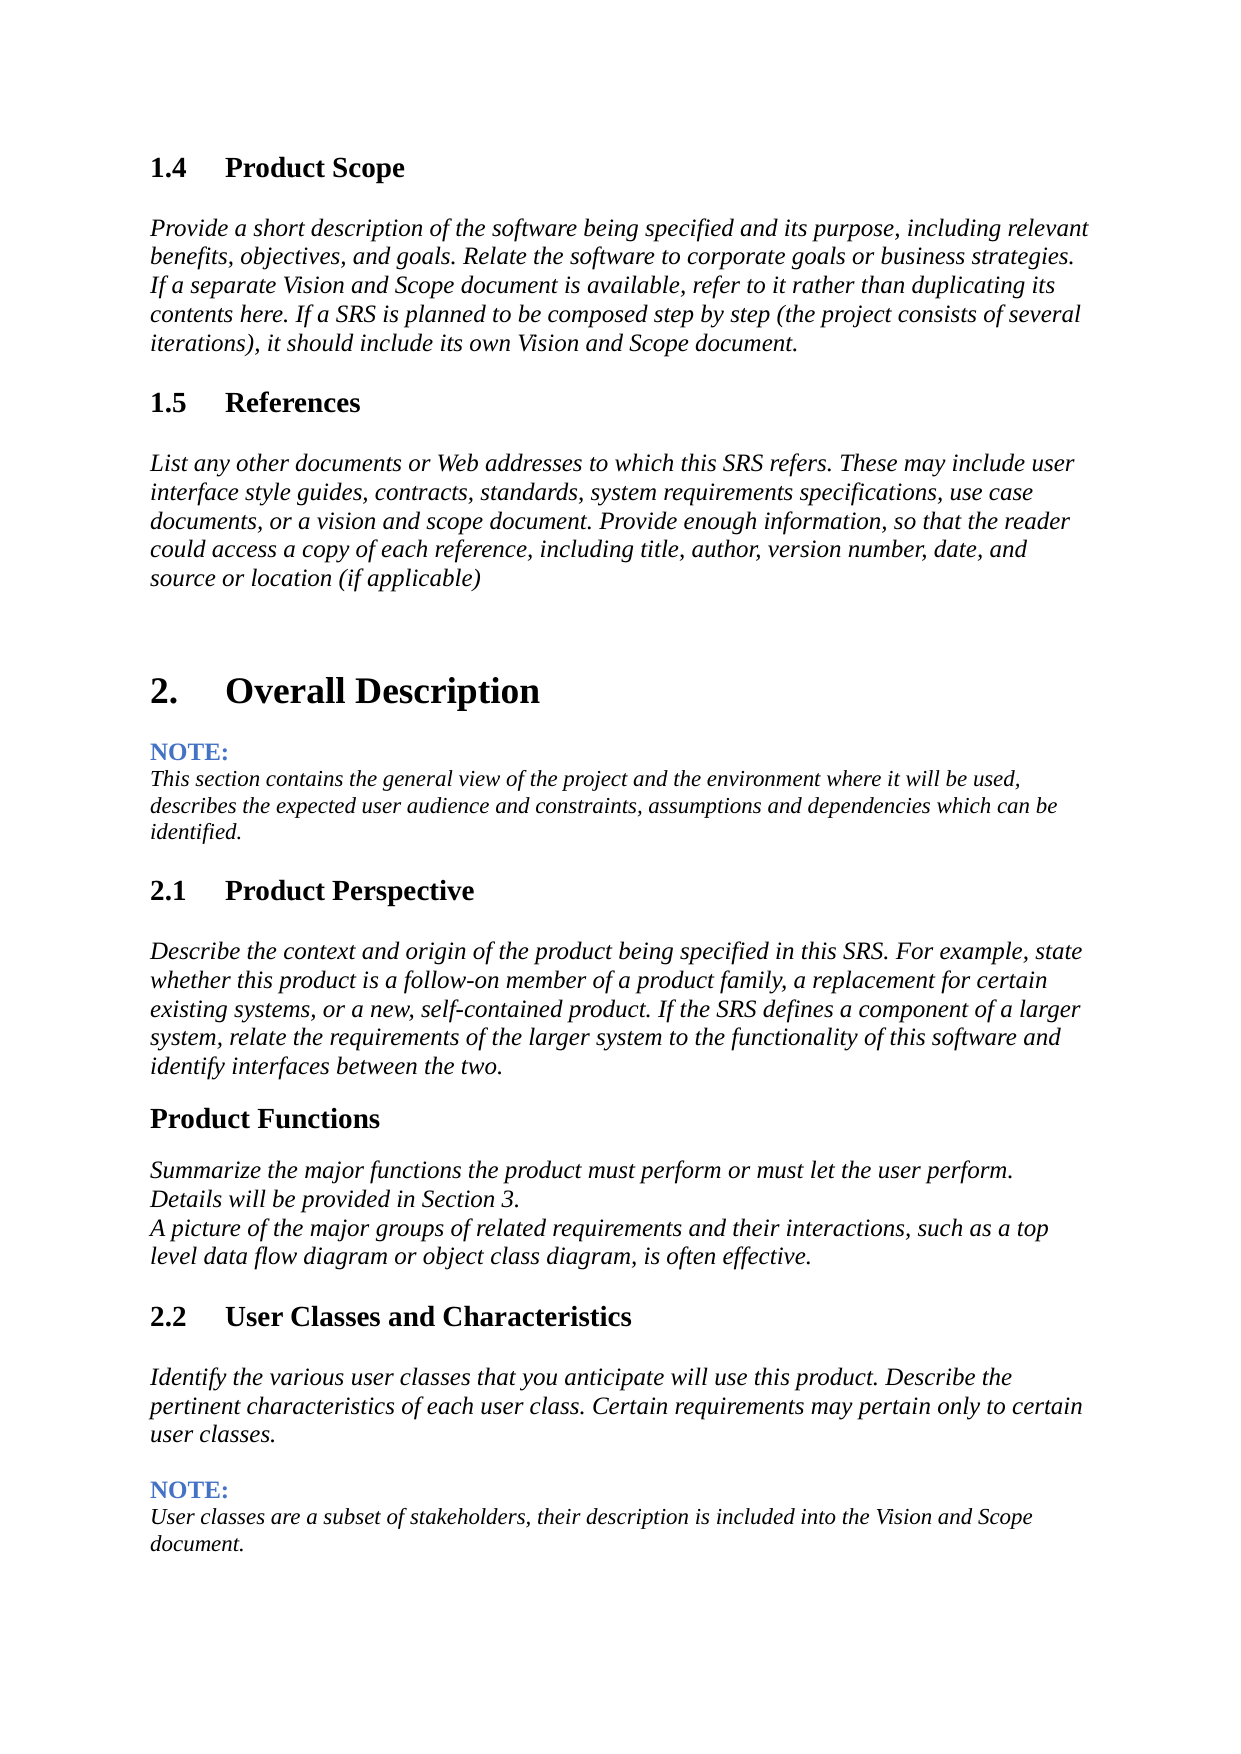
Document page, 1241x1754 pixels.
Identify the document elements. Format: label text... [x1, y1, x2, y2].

text Provide a short description of the software being specified and its purpose, including relevant benefits, objectives, and goals. Relate the software to corporate goals or business strategies. If a separate Vision and Scope document is available, refer to it rather than duplicating its contents here. If a SRS is planned to be composed step by step (the project consists of several iterations), it should include its own Vision and Scope document. [150, 213, 1090, 356]
text User classes are a subset of stakeholders, their description is included into the Vision and Scope document. [150, 1503, 1090, 1556]
subtitle User Classes and Characteristics [150, 1299, 1090, 1333]
subtitle Product Perspective [150, 873, 1090, 907]
text Product Functions [150, 1101, 1090, 1134]
text Summarize the major functions the product must perform or must let the user perform. Details will be provided in Section 3. A picture of the major groups of related requirements and their interactions, such as a top level data flow diagram or object class diagram, is often effective. [150, 1155, 1090, 1270]
text NOTE: [150, 1475, 1090, 1503]
text This section contains the general view of the project and the environment where it will be used, describes the expected user audience and constraints, assumptions and dependencies which can be identified. [150, 765, 1090, 844]
text NOTE: [150, 737, 1090, 765]
text Describe the context and origin of the product being specified in this SRS. For example, state whether this product is a follow-on member of a product family, a replacement for certain existing systems, or a new, self-contained product. If the SRS defines a component of a larger system, relate the requirements of the larger system to the functionality of this software and identify interfaces between the two. [150, 936, 1090, 1080]
text List any other documents or Web addresses to which this SRS refers. These may include user interface style guides, contracts, standards, system requirements specifications, use case documents, or a vision and scope document. Provide enough information, so that the reader could access a copy of each reference, including title, author, version number, date, and source or location (if applicable) [150, 448, 1090, 592]
subtitle Product Scope [150, 150, 1090, 183]
subtitle Overall Description [150, 668, 1090, 712]
subtitle References [150, 386, 1090, 419]
text Identify the various user classes that you anticipate will use this product. Describe the pertinent characteristics of each user class. Certain requirements may pertain only to certain user classes. [150, 1362, 1090, 1448]
